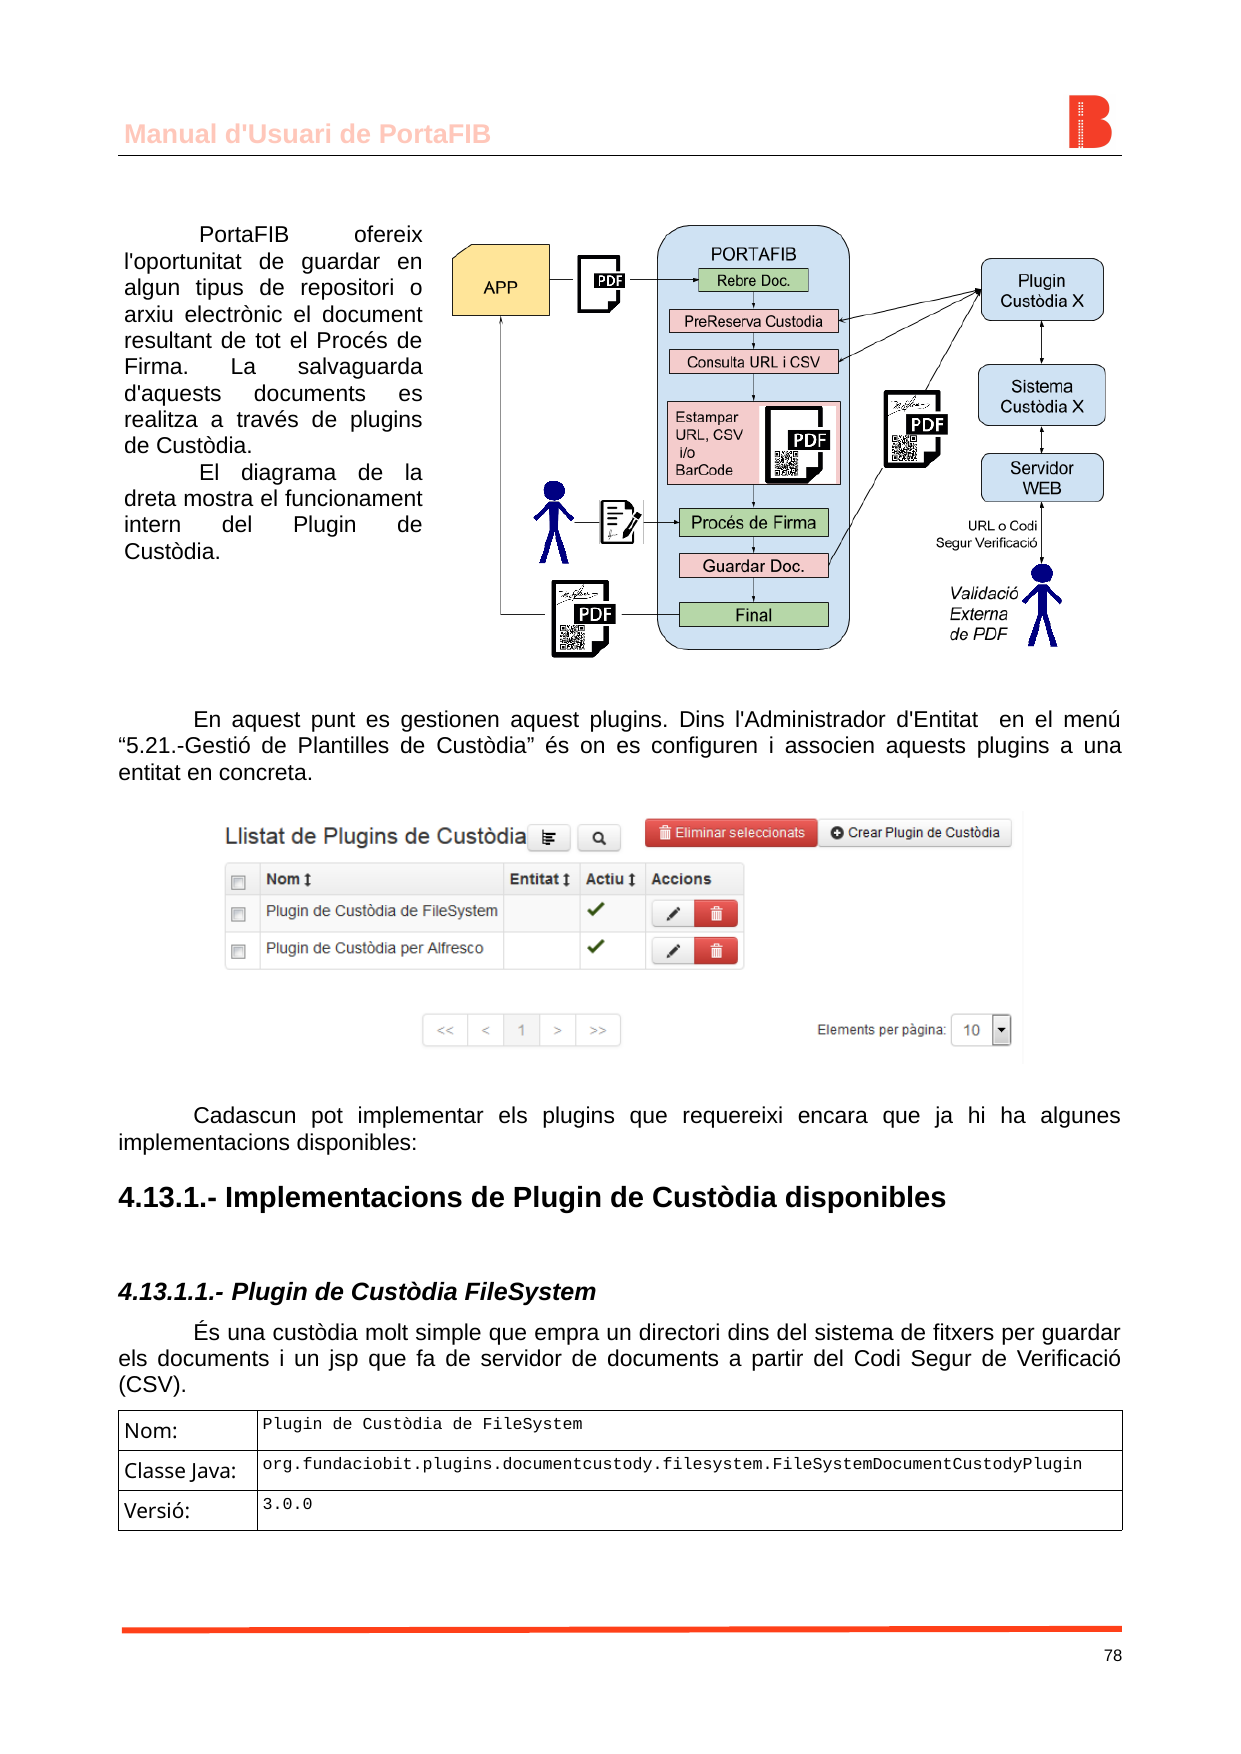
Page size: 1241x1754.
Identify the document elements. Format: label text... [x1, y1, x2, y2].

text És una custòdia molt simple que empra un directori dins del sistema de fitxers per guardar els documents i un jsp que fa de servidor de documents a partir del Codi Segur de Verificació (CSV). [118, 1318, 1122, 1397]
picture [1063, 94, 1117, 150]
table_header Plugin de Custòdia de FileSystem [258, 1411, 1122, 1450]
text En aquest punt es gestionen aquest plugins. Dins l'Administrador d'Entitat en el menú “5.21Gestió de Plantilles de Custòdia” és on es configuren i associen aquests plugins a una entitat en concreta. [118, 706, 1122, 785]
table_cell Classe Java: [119, 1451, 257, 1490]
picture [445, 221, 1117, 662]
text Cadascun pot implementar els plugins que requereixi encara que ja hi ha algunes implementacions disponibles: [118, 1102, 1122, 1155]
table_cell org.fundaciobit.plugins.documentcustody.filesystem.FileSystemDocumentCustodyPlugin [258, 1451, 1122, 1490]
table_cell Versió: [119, 1491, 257, 1530]
picture [217, 811, 1024, 1064]
table_cell 3.0.0 [258, 1491, 1122, 1530]
table_header [428, 216, 1122, 667]
table_header Nom: [119, 1411, 257, 1450]
table_header PortaFIB ofereix l'oportunitat de guardar en algun tipus de repositori o arxiu electrònic el document resultant de tot el Procés de Firma. La salvaguarda d'aquests documents es realitza a través de plugins de Custòdia. El diagrama de la dreta mostra el funcionament intern del Plugin de Custòdia. [118, 216, 428, 667]
subtitle Plugin de Custòdia FileSystem [118, 1277, 1122, 1306]
subtitle Implementacions de Plugin de Custòdia disponibles [118, 1180, 1122, 1213]
